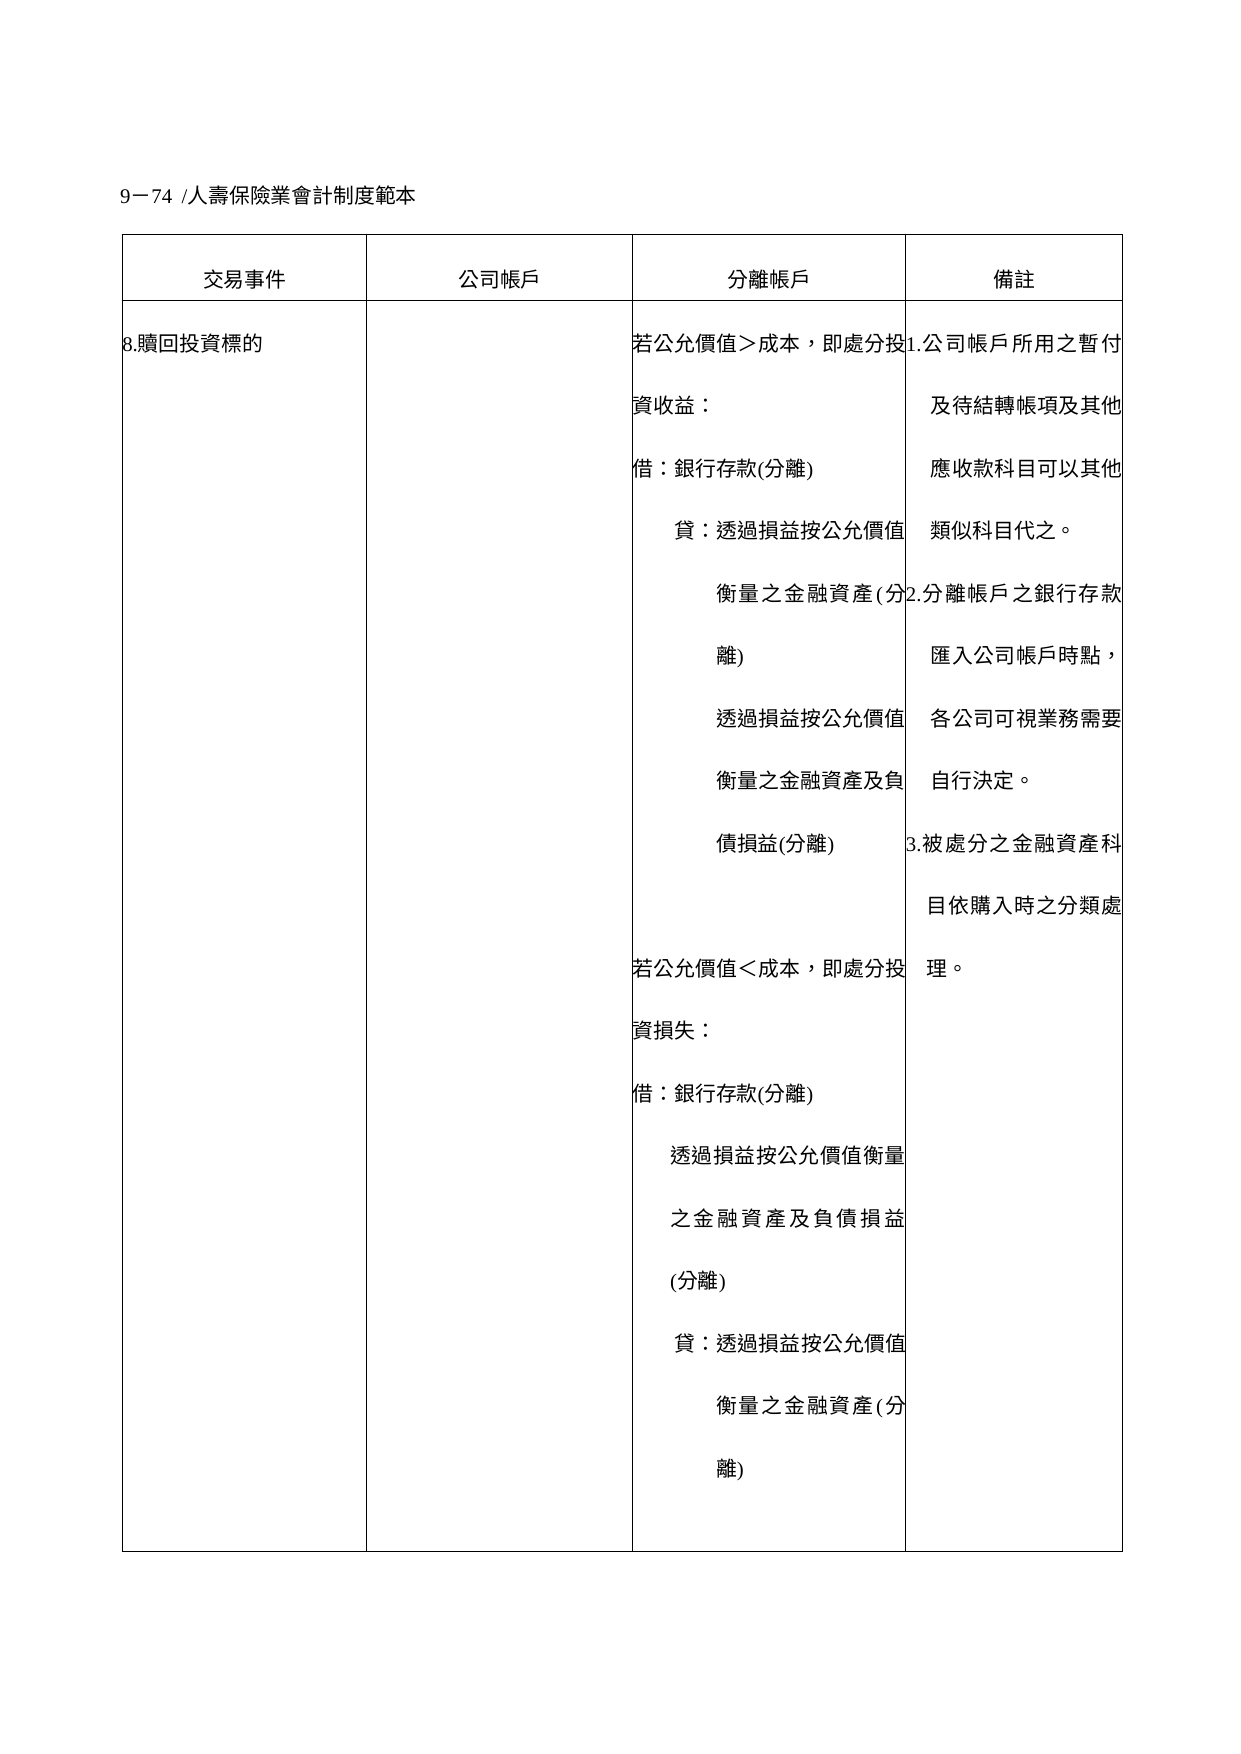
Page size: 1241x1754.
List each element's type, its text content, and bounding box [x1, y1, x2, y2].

table_header 備註 [906, 235, 1122, 300]
table_cell 若公允價值＞成本，即處分投資收益： 借：銀行存款(分離) 貸：透過損益按公允價值衡量之金融資產(分離) 透過損益按公允價值衡量之金融資產及負債損益(分離) 若公允價值＜成本，即處分投資損失： 借：銀行存款(分離) 透過損益按公允價值衡量之金融資產及負債損益(分離) 貸：透過損益按公允價值衡量之金融資產(分離) [633, 301, 905, 1551]
table_header 交易事件 [123, 235, 366, 300]
table_cell [367, 301, 632, 1551]
table_header 分離帳戶 [633, 235, 905, 300]
table_header 公司帳戶 [367, 235, 632, 300]
table_cell 8.贖回投資標的 [123, 301, 366, 1551]
table_cell 1.公司帳戶所用之暫付及待結轉帳項及其他應收款科目可以其他類似科目代之。 2.分離帳戶之銀行存款匯入公司帳戶時點，各公司可視業務需要自行決定。 3.被處分之金融資產科目依購入時之分類處理。 [906, 301, 1122, 1551]
